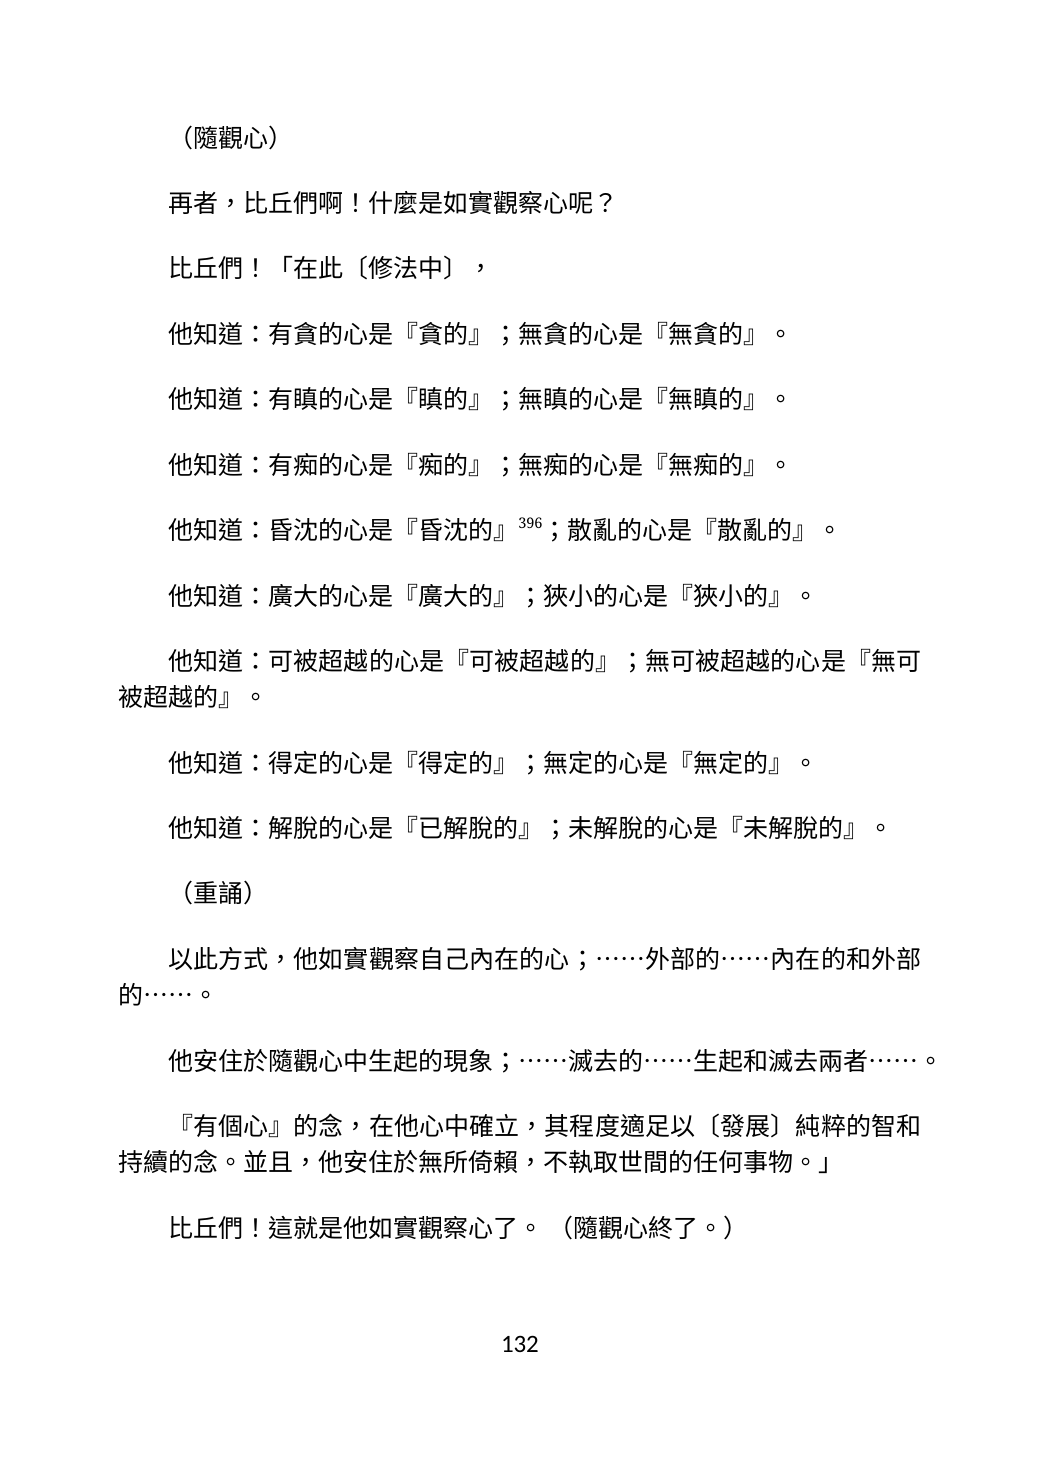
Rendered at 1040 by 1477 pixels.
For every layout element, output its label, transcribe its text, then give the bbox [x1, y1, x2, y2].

text 他知道：有瞋的心是『瞋的』；無瞋的心是『無瞋的』。 [118, 380, 921, 416]
text 比丘們！「在此〔修法中〕， [118, 249, 921, 285]
text 他知道：有痴的心是『痴的』；無痴的心是『無痴的』。 [118, 445, 921, 481]
text 『有個心』的念，在他心中確立，其程度適足以〔發展〕純粹的智和持續的念。並且，他安住於無所倚賴，不執取世間的任何事物。」 [118, 1106, 921, 1179]
text 他知道：解脫的心是『已解脫的』；未解脫的心是『未解脫的』。 [118, 808, 921, 845]
text 以此方式，他如實觀察自己內在的心；……外部的……內在的和外部的……。 [118, 939, 921, 1012]
text 他知道：得定的心是『得定的』；無定的心是『無定的』。 [118, 743, 921, 779]
text 他知道：廣大的心是『廣大的』；狹小的心是『狹小的』。 [118, 576, 921, 612]
text （隨觀心） [118, 118, 921, 154]
text 他知道：可被超越的心是『可被超越的』；無可被超越的心是『無可被超越的』。 [118, 641, 921, 714]
text 他知道：有貪的心是『貪的』；無貪的心是『無貪的』。 [118, 314, 921, 351]
text 他安住於隨觀心中生起的現象；……滅去的……生起和滅去兩者……。 [118, 1041, 921, 1077]
text （重誦） [118, 874, 921, 910]
text 他知道：昏沈的心是『昏沈的』；散亂的心是『散亂的』。 [118, 511, 921, 547]
text 比丘們！這就是他如實觀察心了。 （隨觀心終了。） [118, 1208, 921, 1244]
text 再者，比丘們啊！什麼是如實觀察心呢？ [118, 183, 921, 220]
